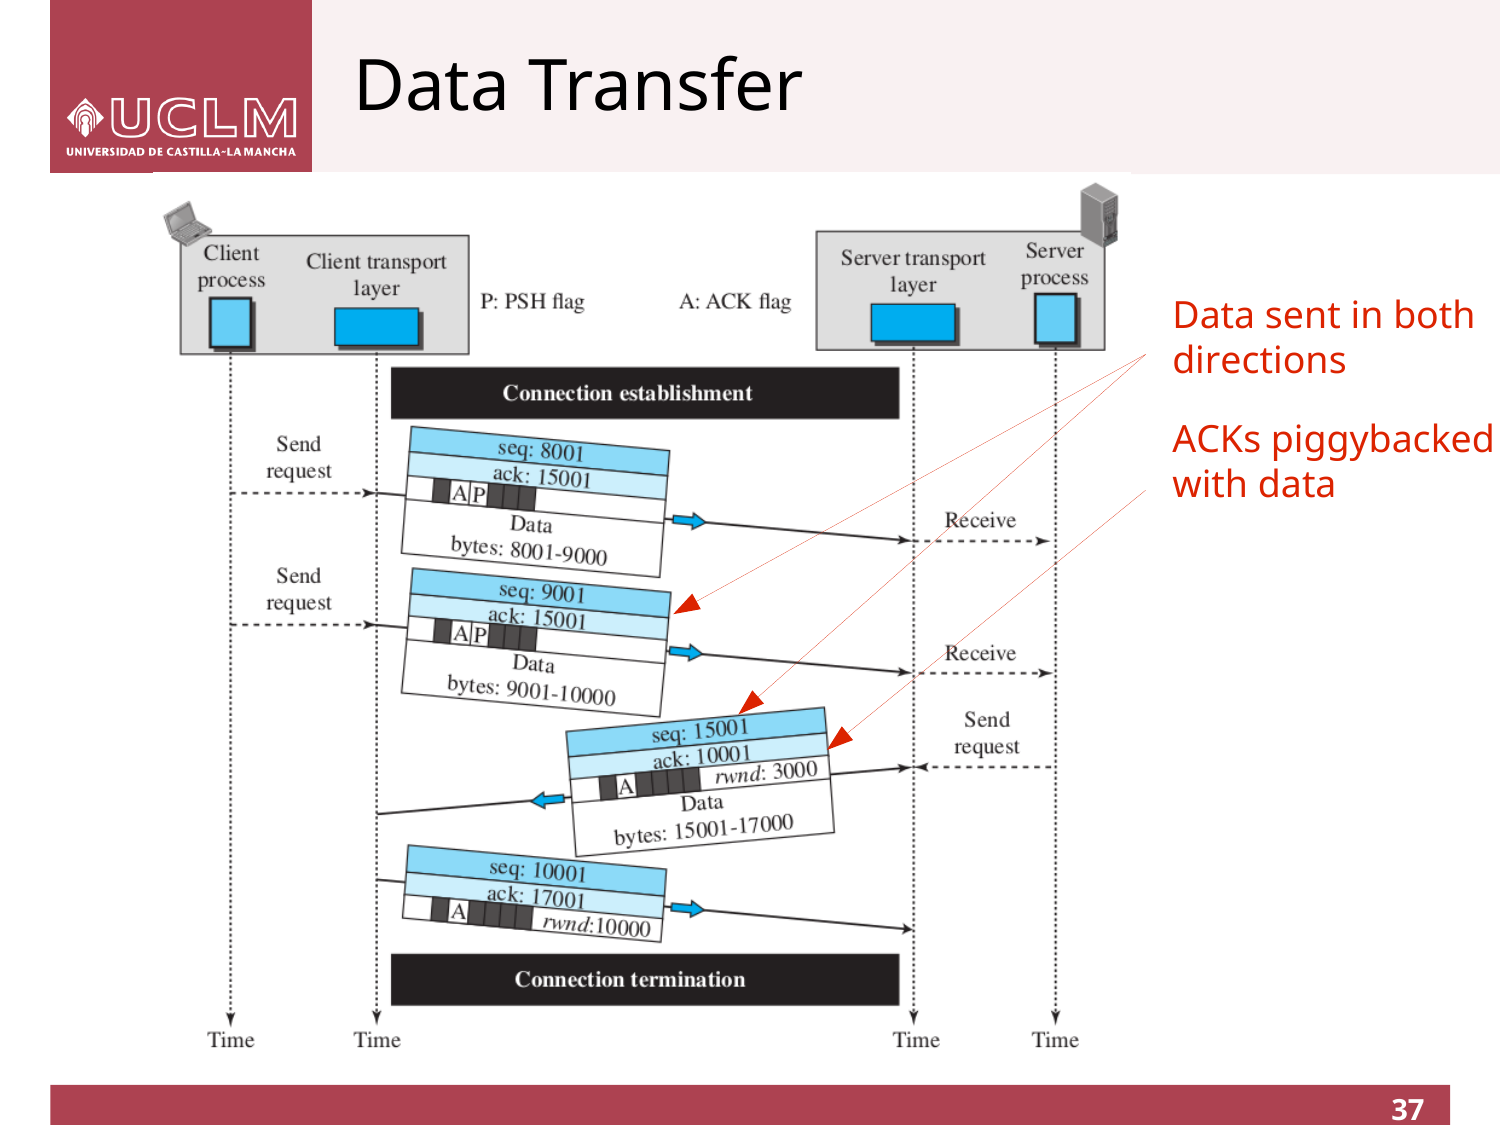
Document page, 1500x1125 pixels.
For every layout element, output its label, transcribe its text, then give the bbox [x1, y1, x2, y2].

text_box Data sent in both directions [1157, 283, 1463, 389]
title Data Transfer [353, 6, 1425, 168]
text_box ACKs piggybacked with data [1157, 407, 1500, 513]
picture [50, 0, 1131, 1069]
